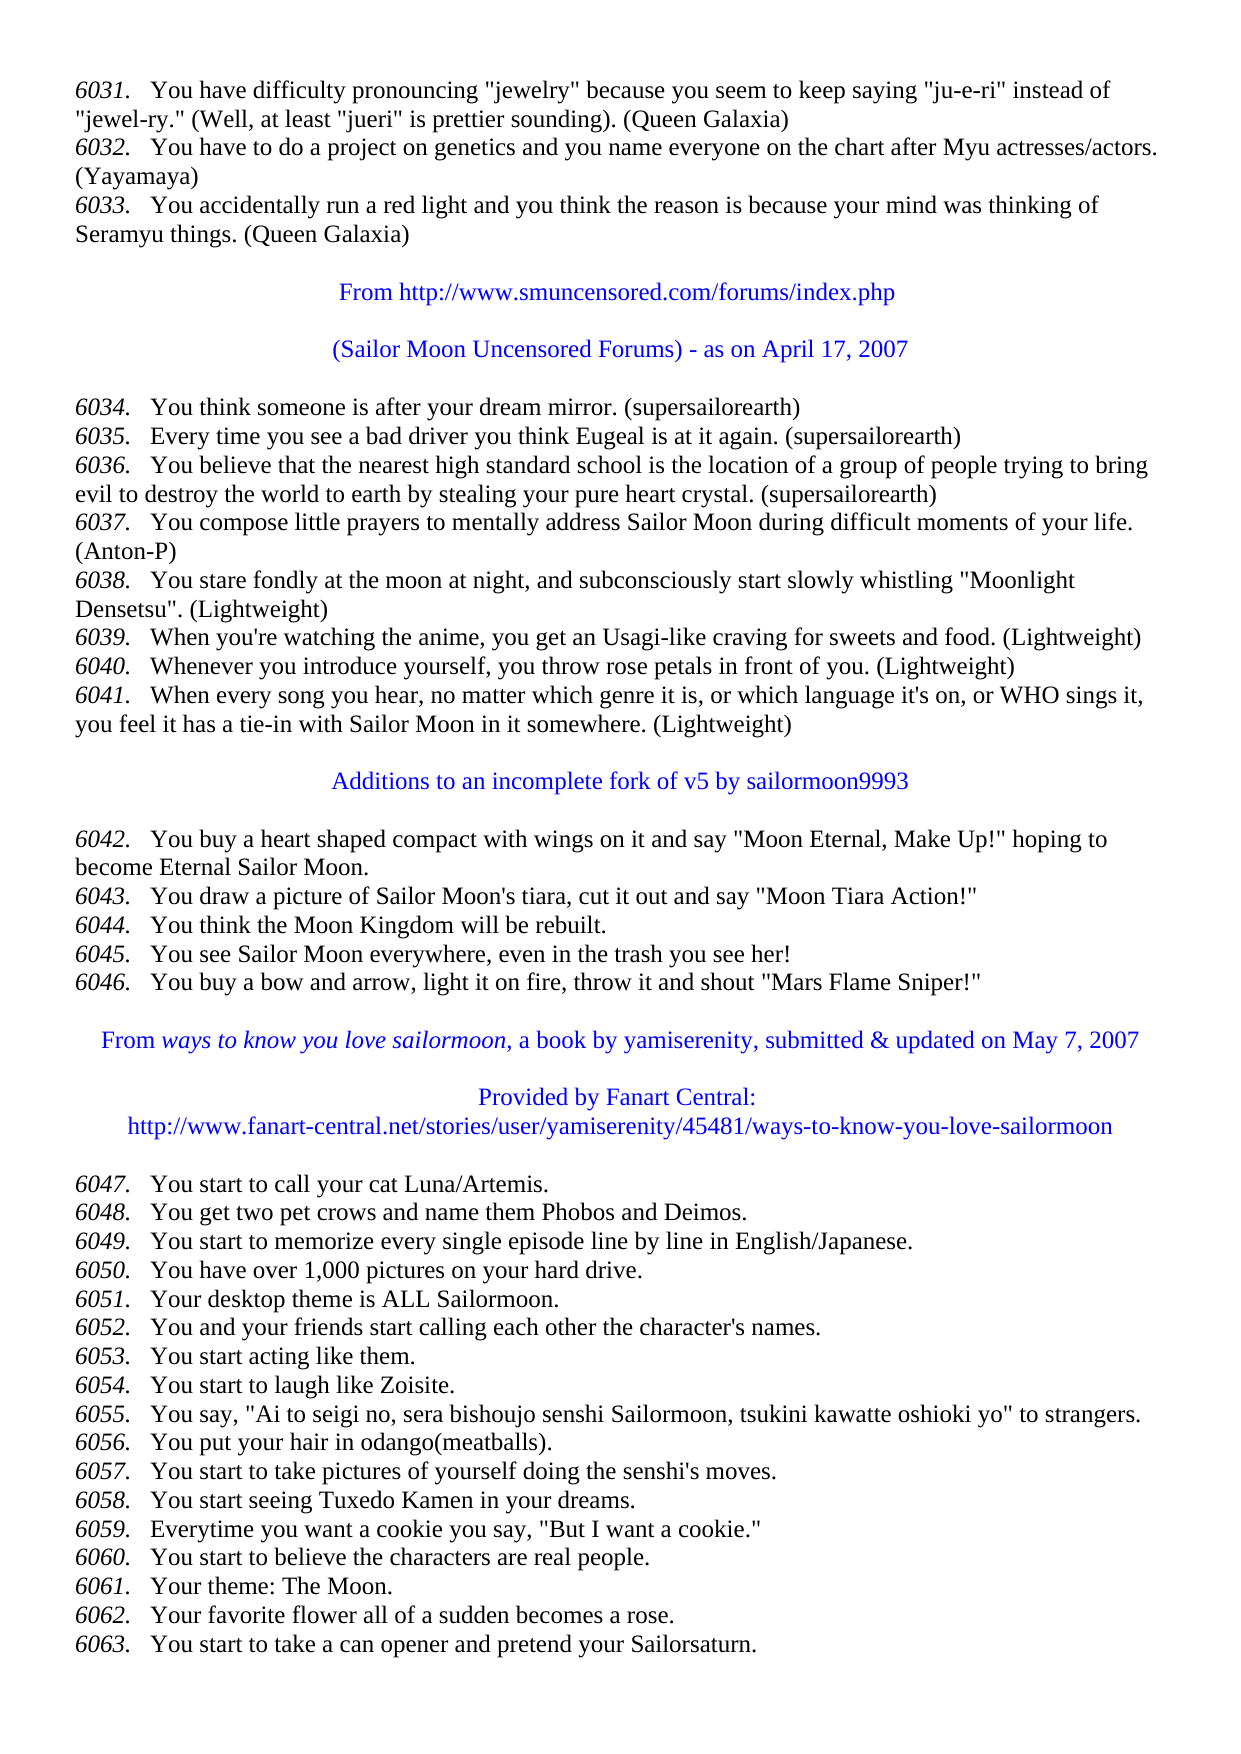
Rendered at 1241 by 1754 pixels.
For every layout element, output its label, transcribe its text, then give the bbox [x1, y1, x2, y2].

list You have to do a project on genetics and you name everyone on the chart after Myu actresses/actors. (Yayamaya) [75, 132, 1165, 190]
text http://www.fanart-central.net/stories/user/yamiserenity/45481/ways-to-know-you-love-sailormoon [75, 1111, 1165, 1140]
text Additions to an incomplete fork of v5 by sailormoon9993 [75, 766, 1165, 795]
list You start to take pictures of yourself doing the senshi's moves. [75, 1456, 1165, 1485]
list Everytime you want a cookie you say, "But I want a cookie." [75, 1514, 1165, 1542]
list Whenever you introduce yourself, you throw rose petals in front of you. (Lightweight) [75, 651, 1165, 680]
list Your desktop theme is ALL Sailormoon. [75, 1284, 1165, 1312]
list Your favorite flower all of a sudden becomes a rose. [75, 1600, 1165, 1629]
list When you're watching the anime, you get an Usagi-like craving for sweets and food. (Lightweight) [75, 622, 1165, 651]
list You believe that the nearest high standard school is the location of a group of people trying to bring evil to destroy the world to earth by stealing your pure heart crystal. (supersailorearth) [75, 450, 1165, 507]
list You buy a bow and arrow, light it on fire, throw it and shout "Mars Flame Sniper!" [75, 967, 1165, 996]
list You stare fondly at the moon at night, and subconsciously start slowly whistling "Moonlight Densetsu". (Lightweight) [75, 565, 1165, 622]
list You put your hair in odango(meatballs). [75, 1427, 1165, 1456]
list You have over 1,000 pictures on your hard drive. [75, 1255, 1165, 1284]
list You start to memorize every single episode line by line in English/Japanese. [75, 1226, 1165, 1255]
list You get two pet crows and name them Phobos and Deimos. [75, 1197, 1165, 1226]
list Your theme: The Moon. [75, 1571, 1165, 1600]
list You and your friends start calling each other the character's names. [75, 1312, 1165, 1341]
list You compose little prayers to mentally address Sailor Moon during difficult moments of your life. (Anton-P) [75, 507, 1165, 565]
list You think someone is after your dream mirror. (supersailorearth) [75, 392, 1165, 421]
list You see Sailor Moon everywhere, even in the trash you see her! [75, 939, 1165, 967]
list You think the Moon Kingdom will be rebuilt. [75, 910, 1165, 939]
list When every song you hear, no matter which genre it is, or which language it's on, or WHO sings it, you feel it has a tie-in with Sailor Moon in it somewhere. (Lightweight) [75, 680, 1165, 737]
list You start seeing Tuxedo Kamen in your dreams. [75, 1485, 1165, 1514]
list You accidentally run a red light and you think the reason is because your mind was thinking of Seramyu things. (Queen Galaxia) [75, 190, 1165, 247]
list You start acting like them. [75, 1341, 1165, 1370]
list You draw a picture of Sailor Moon's tiara, cut it out and say "Moon Tiara Action!" [75, 881, 1165, 910]
text (Sailor Moon Uncensored Forums) - as on April 17, 2007 [75, 334, 1165, 363]
text Provided by Fanart Central: [75, 1082, 1165, 1111]
list You start to take a can opener and pretend your Sailorsaturn. [75, 1629, 1165, 1657]
text From ways to know you love sailormoon, a book by yamiserenity, submitted & updated on May 7, 2007 [75, 1025, 1165, 1054]
list You start to call your cat Luna/Artemis. [75, 1169, 1165, 1197]
list You start to laugh like Zoisite. [75, 1370, 1165, 1399]
list You buy a heart shaped compact with wings on it and say "Moon Eternal, Make Up!" hoping to become Eternal Sailor Moon. [75, 824, 1165, 881]
list Every time you see a bad driver you think Eugeal is at it again. (supersailorearth) [75, 421, 1165, 450]
list You start to believe the characters are real people. [75, 1542, 1165, 1571]
text From http://www.smuncensored.com/forums/index.php [75, 277, 1165, 305]
list You have difficulty pronouncing "jewelry" because you seem to keep saying "ju-e-ri" instead of "jewel-ry." (Well, at least "jueri" is prettier sounding). (Queen Galaxia) [75, 75, 1165, 132]
list You say, "Ai to seigi no, sera bishoujo senshi Sailormoon, tsukini kawatte oshioki yo" to strangers. [75, 1399, 1165, 1427]
